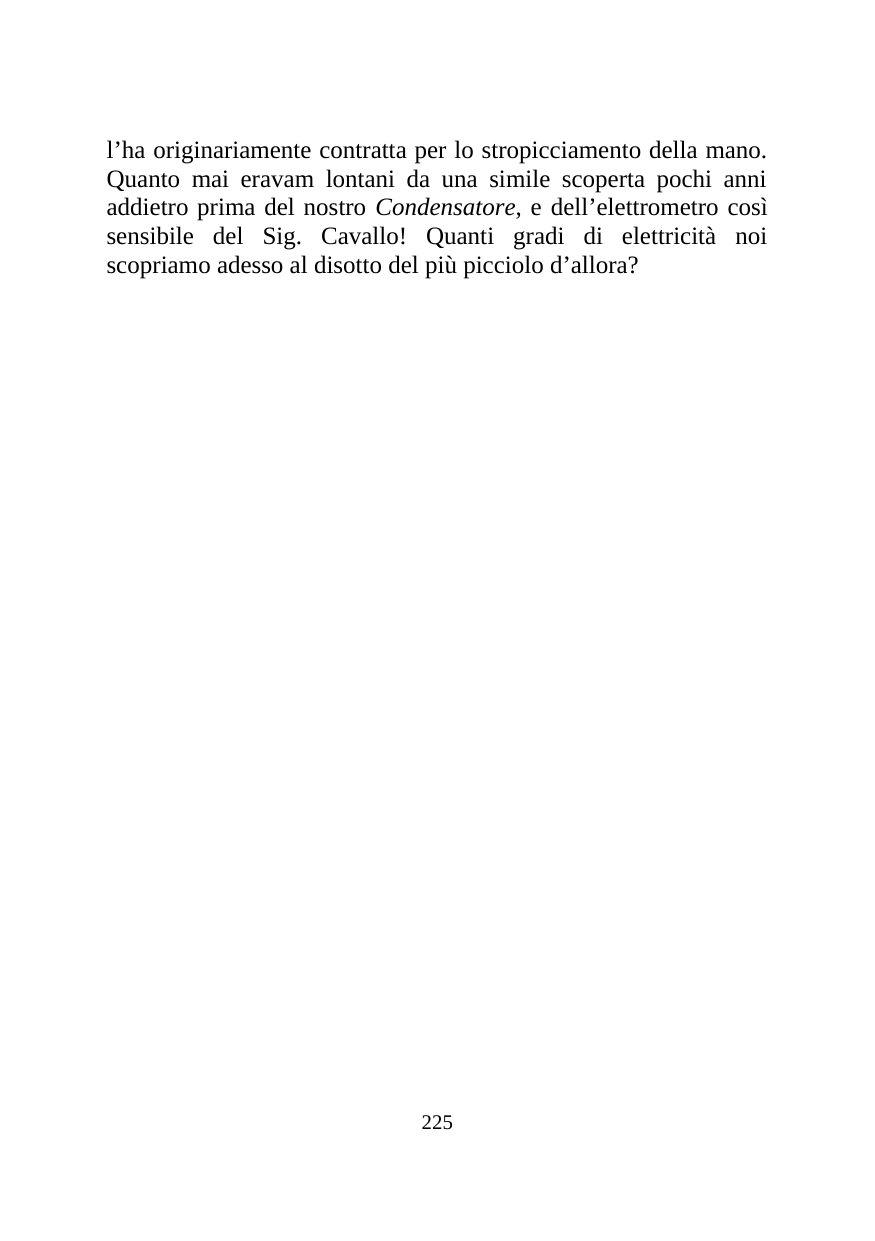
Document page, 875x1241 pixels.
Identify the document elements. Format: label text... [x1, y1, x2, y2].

text l’ha originariamente contratta per lo stropicciamento della mano. Quanto mai eravam lontani da una simile scoperta pochi anni addietro prima del nostro Condensatore, e dell’elettrometro così sensibile del Sig. Cavallo! Quanti gradi di elettricità noi scopriamo adesso al disotto del più picciolo d’allora? [106, 135, 768, 279]
